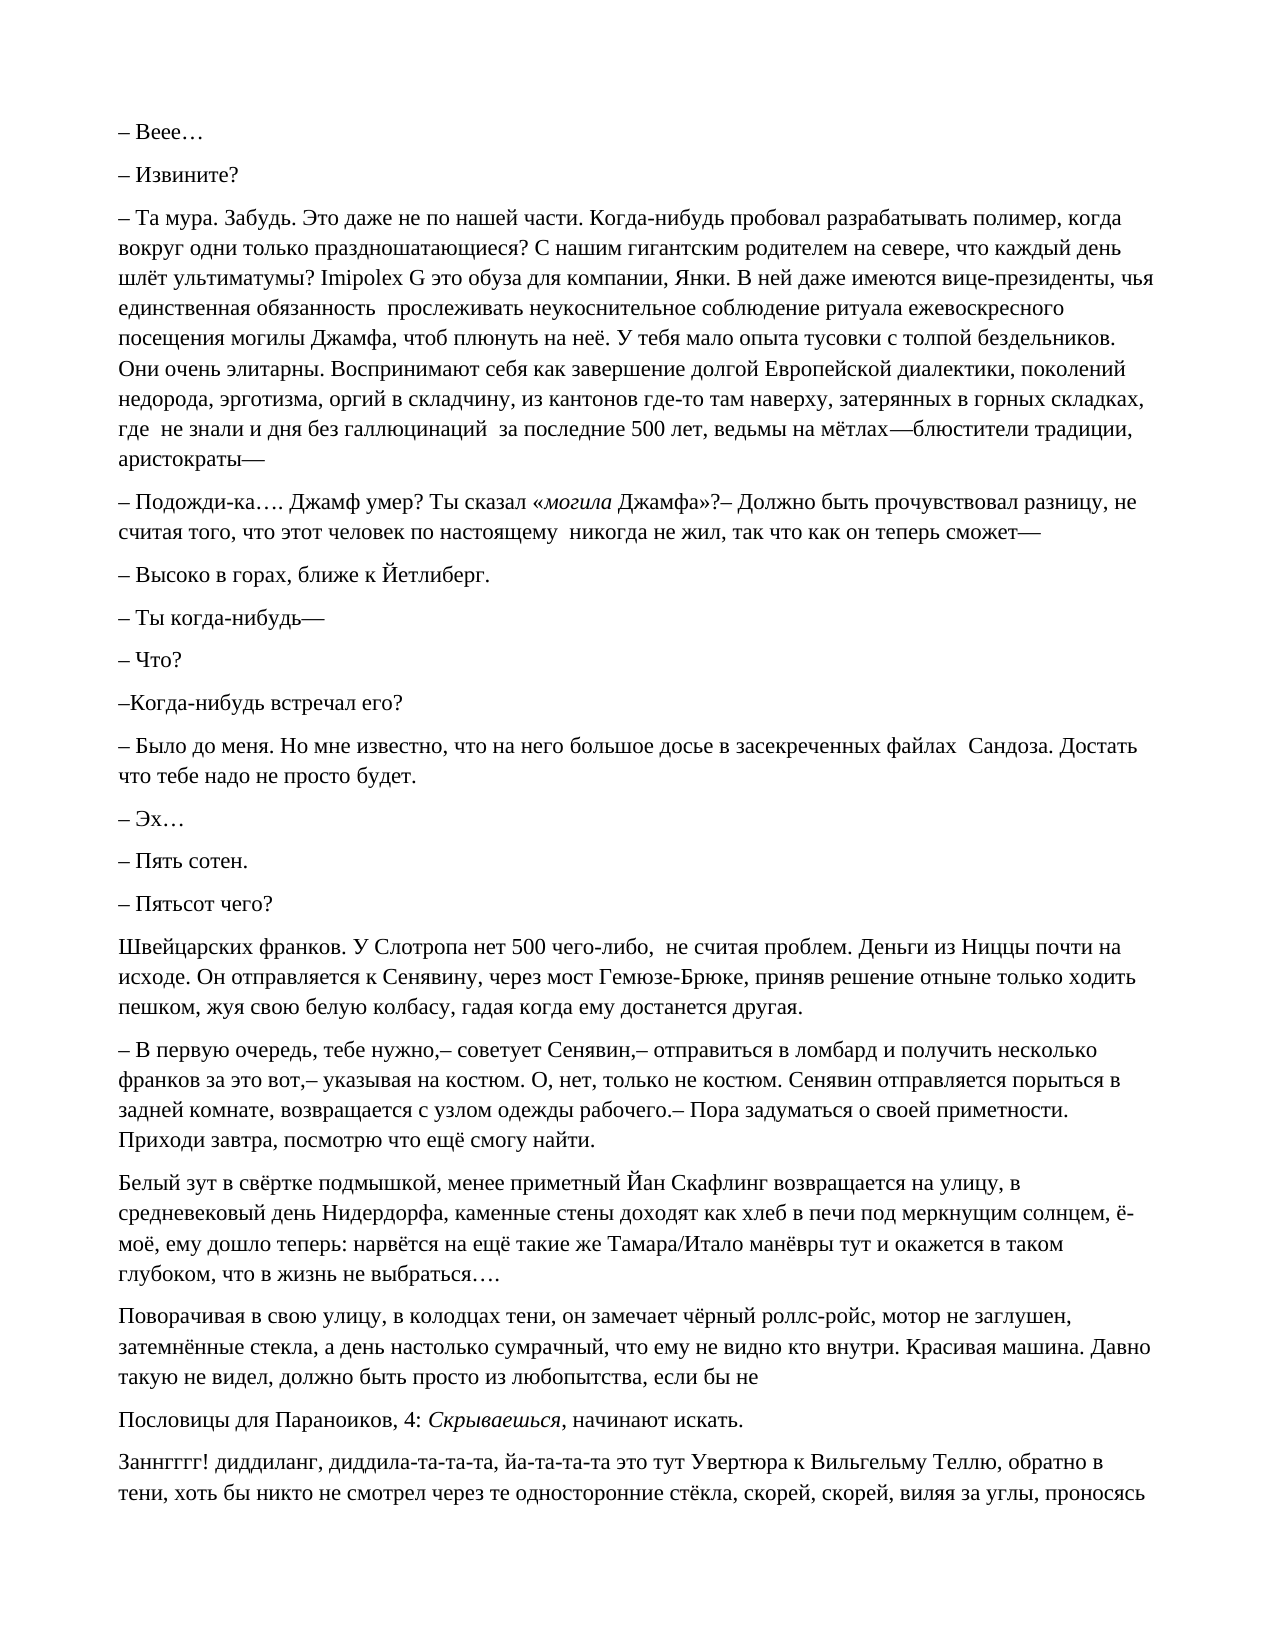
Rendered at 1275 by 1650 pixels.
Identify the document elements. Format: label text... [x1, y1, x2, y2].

text – Пятьсот чего? [118, 890, 1157, 916]
text –Когда-нибудь встречал его? [118, 689, 1157, 715]
text – Та мура. Забудь. Это даже не по нашей части. Когда-нибудь пробовал разрабатывать полимер, когда вокруг одни только праздношатающиеся? С нашим гигантским родителем на севере, что каждый день шлёт ультиматумы? Imipolex G это обуза для компании, Янки. В ней даже имеются вице-президенты, чья единственная обязанность прослеживать неукоснительное соблюдение ритуала ежевоскресного посещения могилы Джамфа, чтоб плюнуть на неё. У тебя мало опыта тусовки с толпой бездельников. Они очень элитарны. Воспринимают себя как завершение долгой Европейской диалектики, поколений недорода, эрготизма, оргий в складчину, из кантонов где-то там наверху, затерянных в горных складках, где не знали и дня без галлюцинаций за последние 500 лет, ведьмы на мётлах—блюстители традиции, аристократы— [118, 203, 1157, 472]
text Швейцарских франков. У Слотропа нет 500 чего-либо, не считая проблем. Деньги из Ниццы почти на исходе. Он отправляется к Сенявину, через мост Гемюзе-Брюке, приняв решение отныне только ходить пешком, жуя свою белую колбасу, гадая когда ему достанется другая. [118, 933, 1157, 1019]
text – Эх… [118, 804, 1157, 831]
text – Подожди-ка…. Джамф умер? Ты сказал «могила Джамфа»?– Должно быть прочувствовал разницу, не считая того, что этот человек по настоящему никогда не жил, так что как он теперь сможет— [118, 488, 1157, 544]
text Пословицы для Параноиков, 4: Скрываешься, начинают искать. [118, 1406, 1157, 1432]
text Поворачивая в свою улицу, в колодцах тени, он замечает чёрный роллс-ройс, мотор не заглушен, затемнённые стекла, а день настолько сумрачный, что ему не видно кто внутри. Красивая машина. Давно такую не видел, должно быть просто из любопытства, если бы не [118, 1302, 1157, 1389]
text – Пять сотен. [118, 847, 1157, 874]
text – Что? [118, 646, 1157, 673]
text Белый зут в свёртке подмышкой, менее приметный Йан Скафлинг возвращается на улицу, в средневековый день Нидердорфа, каменные стены доходят как хлеб в печи под меркнущим солнцем, ё-моё, ему дошло теперь: нарвётся на ещё такие же Тамара/Итало манёвры тут и окажется в таком глубоком, что в жизнь не выбраться…. [118, 1169, 1157, 1286]
text – Извините? [118, 161, 1157, 187]
text – Было до меня. Но мне известно, что на него большое досье в засекреченных файлах Сандоза. Достать что тебе надо не просто будет. [118, 732, 1157, 788]
text – В первую очередь, тебе нужно,– советует Сенявин,– отправиться в ломбард и получить несколько франков за это вот,– указывая на костюм. О, нет, только не костюм. Сенявин отправляется порыться в задней комнате, возвращается с узлом одежды рабочего.– Пора задуматься о своей приметности. Приходи завтра, посмотрю что ещё смогу найти. [118, 1036, 1157, 1153]
text Заннгггг! диддиланг, диддила-та-та-та, йа-та-та-та это тут Увертюра к Вильгельму Теллю, обратно в тени, хоть бы никто не смотрел через те односторонние стёкла, скорей, скорей, виляя за углы, проносясь [118, 1448, 1157, 1505]
text – Высоко в горах, ближе к Йетлиберг. [118, 561, 1157, 587]
text – Ты когда-нибудь— [118, 603, 1157, 630]
text – Веее… [118, 118, 1157, 144]
